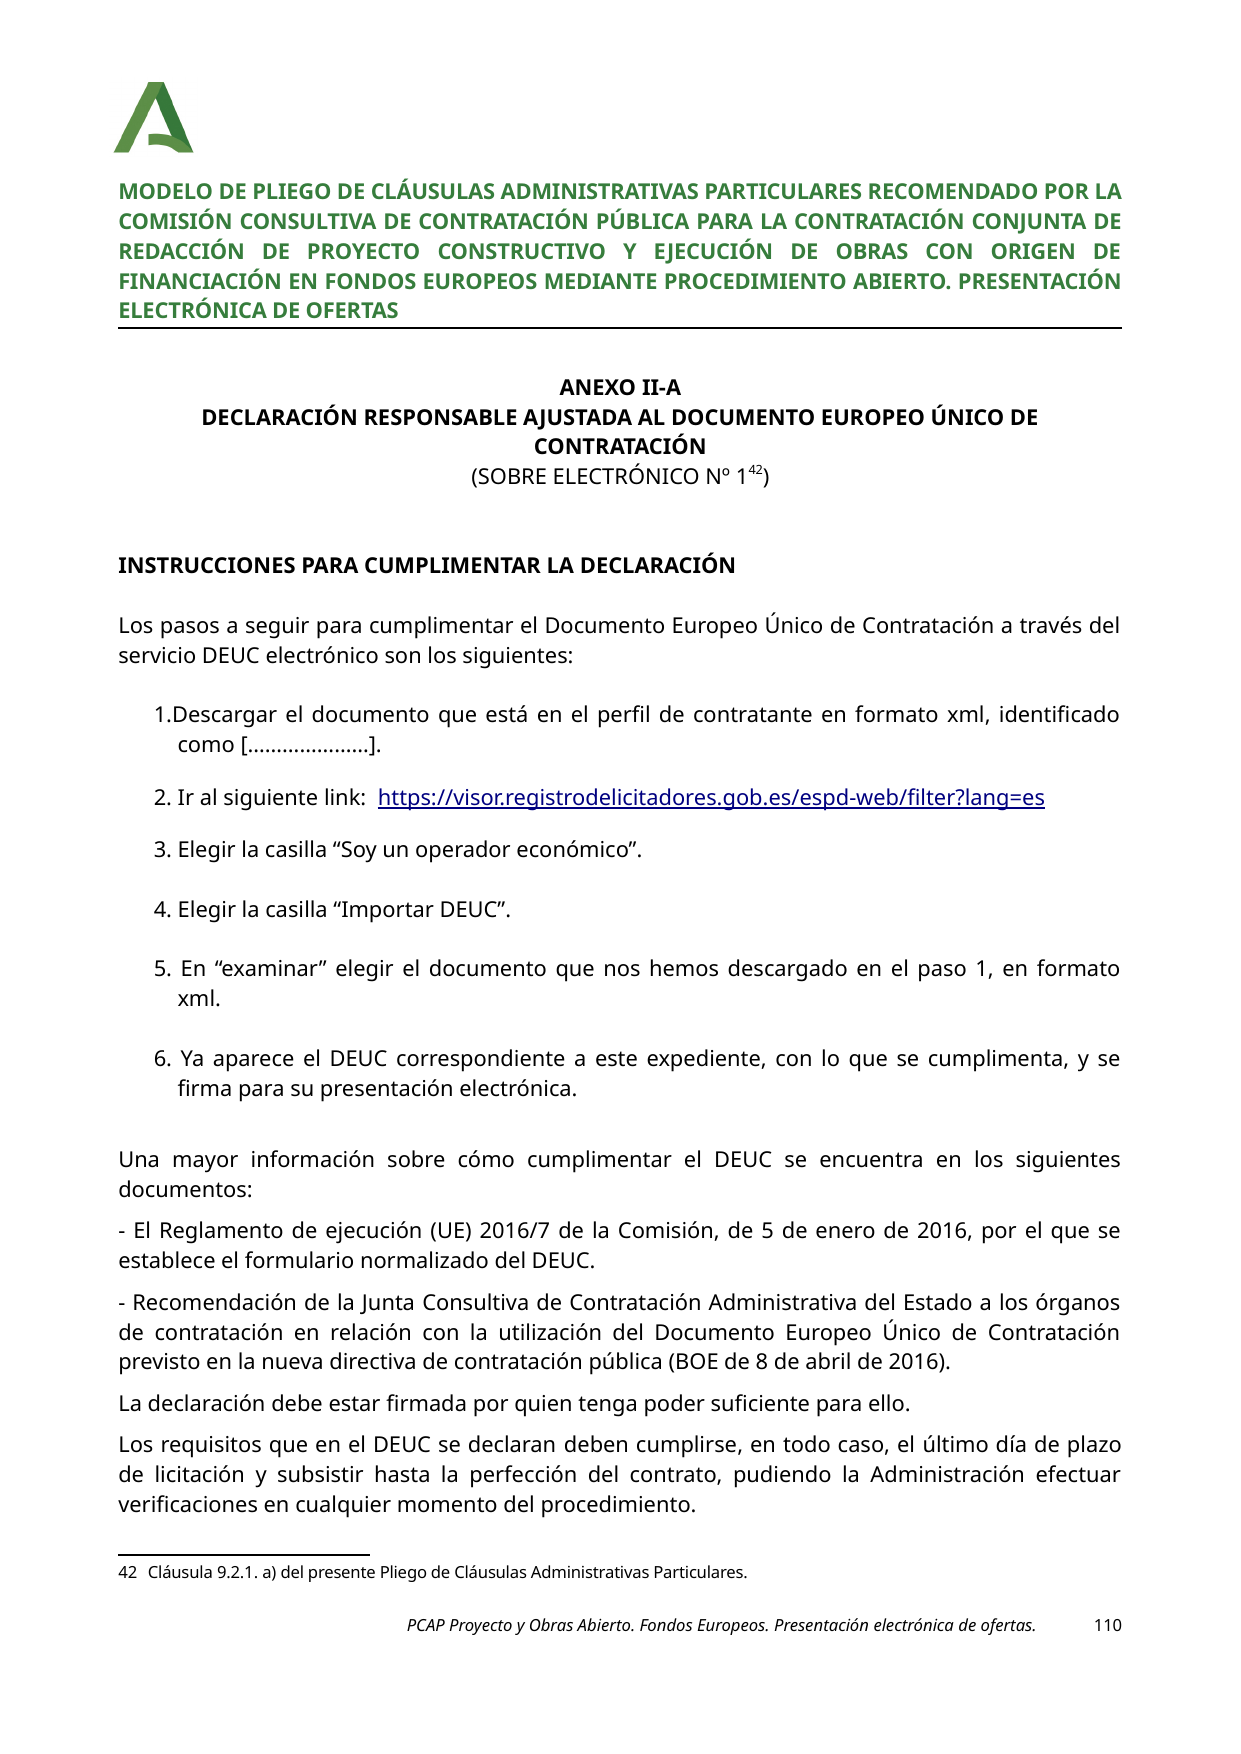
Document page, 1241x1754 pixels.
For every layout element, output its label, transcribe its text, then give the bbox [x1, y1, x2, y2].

text Los pasos a seguir para cumplimentar el Documento Europeo Único de Contratación a través del servicio DEUC electrónico son los siguientes: [118, 610, 1122, 670]
text 4. Elegir la casilla “Importar DEUC”. [153, 894, 1122, 924]
text - Recomendación de la Junta Consultiva de Contratación Administrativa del Estado a los órganos de contratación en relación con la utilización del Documento Europeo Único de Contratación previsto en la nueva directiva de contratación pública (BOE de 8 de abril de 2016). [118, 1287, 1122, 1376]
text ANEXO II-A [118, 372, 1122, 402]
text 3. Elegir la casilla “Soy un operador económico”. [153, 834, 1122, 864]
text DECLARACIÓN RESPONSABLE AJUSTADA AL DOCUMENTO EUROPEO ÚNICO DE CONTRATACIÓN [118, 402, 1122, 461]
text MODELO DE PLIEGO DE CLÁUSULAS ADMINISTRATIVAS PARTICULARES RECOMENDADO POR LA COMISIÓN CONSULTIVA DE CONTRATACIÓN PÚBLICA PARA LA CONTRATACIÓN CONJUNTA DE REDACCIÓN DE PROYECTO CONSTRUCTIVO Y EJECUCIÓN DE OBRAS CON ORIGEN DE FINANCIACIÓN EN FONDOS EUROPEOS MEDIANTE PROCEDIMIENTO ABIERTO. PRESENTACIÓN ELECTRÓNICA DE OFERTAS [118, 176, 1122, 327]
text 5. En “examinar” elegir el documento que nos hemos descargado en el paso 1, en formato xml. [153, 953, 1122, 1013]
text 6. Ya aparece el DEUC correspondiente a este expediente, con lo que se cumplimenta, y se firma para su presentación electrónica. [153, 1043, 1122, 1102]
text Cláusula 9.2.1. a) del presente Pliego de Cláusulas Administrativas Particulares. [118, 1561, 1122, 1584]
picture [109, 77, 198, 157]
text - El Reglamento de ejecución (UE) 2016/7 de la Comisión, de 5 de enero de 2016, por el que se establece el formulario normalizado del DEUC. [118, 1215, 1122, 1275]
text Los requisitos que en el DEUC se declaran deben cumplirse, en todo caso, el último día de plazo de licitación y subsistir hasta la perfección del contrato, pudiendo la Administración efectuar verificaciones en cualquier momento del procedimiento. [118, 1429, 1122, 1519]
text La declaración debe estar firmada por quien tenga poder suficiente para ello. [118, 1388, 1122, 1418]
text INSTRUCCIONES PARA CUMPLIMENTAR LA DECLARACIÓN [118, 551, 1122, 580]
text 1.Descargar el documento que está en el perfil de contratante en formato xml, identificado como […………………]. [153, 699, 1122, 759]
text (SOBRE ELECTRÓNICO Nº 1) [118, 461, 1122, 491]
text 2. Ir al siguiente link: https://visor.registrodelicitadores.gob.es/espd-web/filter?lang=es [153, 782, 1122, 812]
text Una mayor información sobre cómo cumplimentar el DEUC se encuentra en los siguientes documentos: [118, 1144, 1122, 1203]
